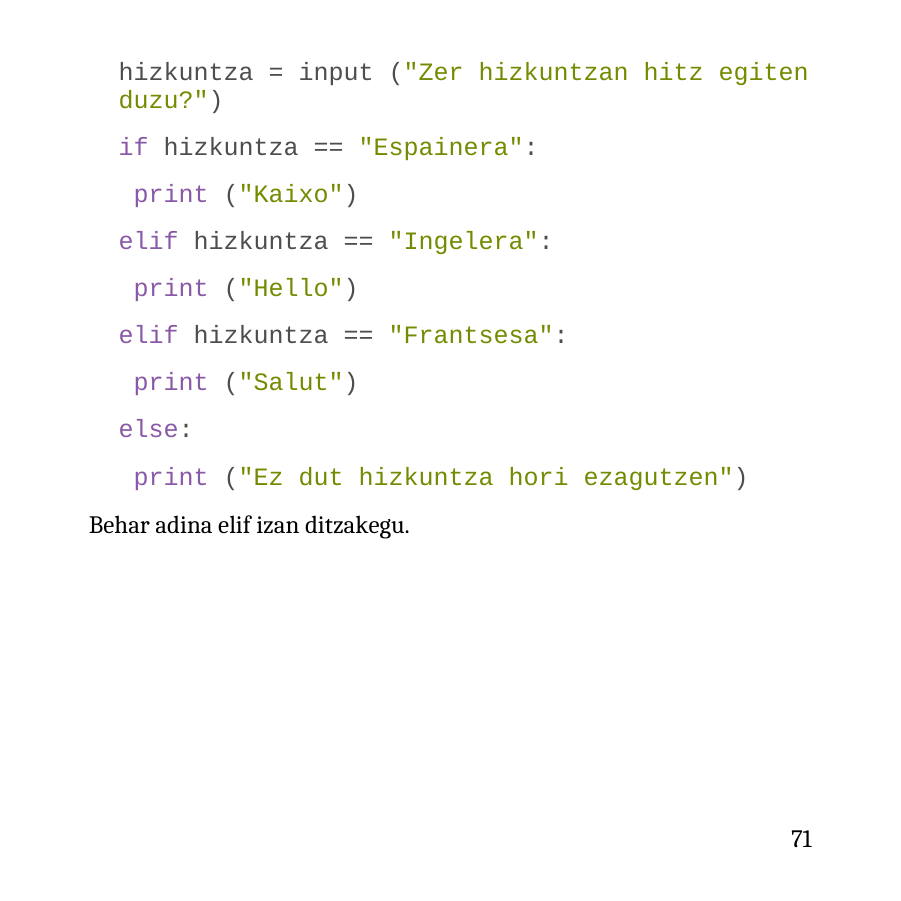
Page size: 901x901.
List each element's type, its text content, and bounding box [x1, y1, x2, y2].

text print ("Ez dut hizkuntza hori ezagutzen") [118, 464, 811, 492]
text if hizkuntza == "Espainera": [118, 134, 811, 163]
text elif hizkuntza == "Frantsesa": [118, 323, 811, 351]
text hizkuntza = input ("Zer hizkuntzan hitz egiten duzu?") [118, 59, 811, 116]
text print ("Salut") [118, 370, 811, 398]
text print ("Kaixo") [118, 182, 811, 210]
text Behar adina elif izan ditzakegu. [89, 511, 811, 540]
text else: [118, 417, 811, 445]
text elif hizkuntza == "Ingelera": [118, 229, 811, 257]
text print ("Hello") [118, 276, 811, 304]
